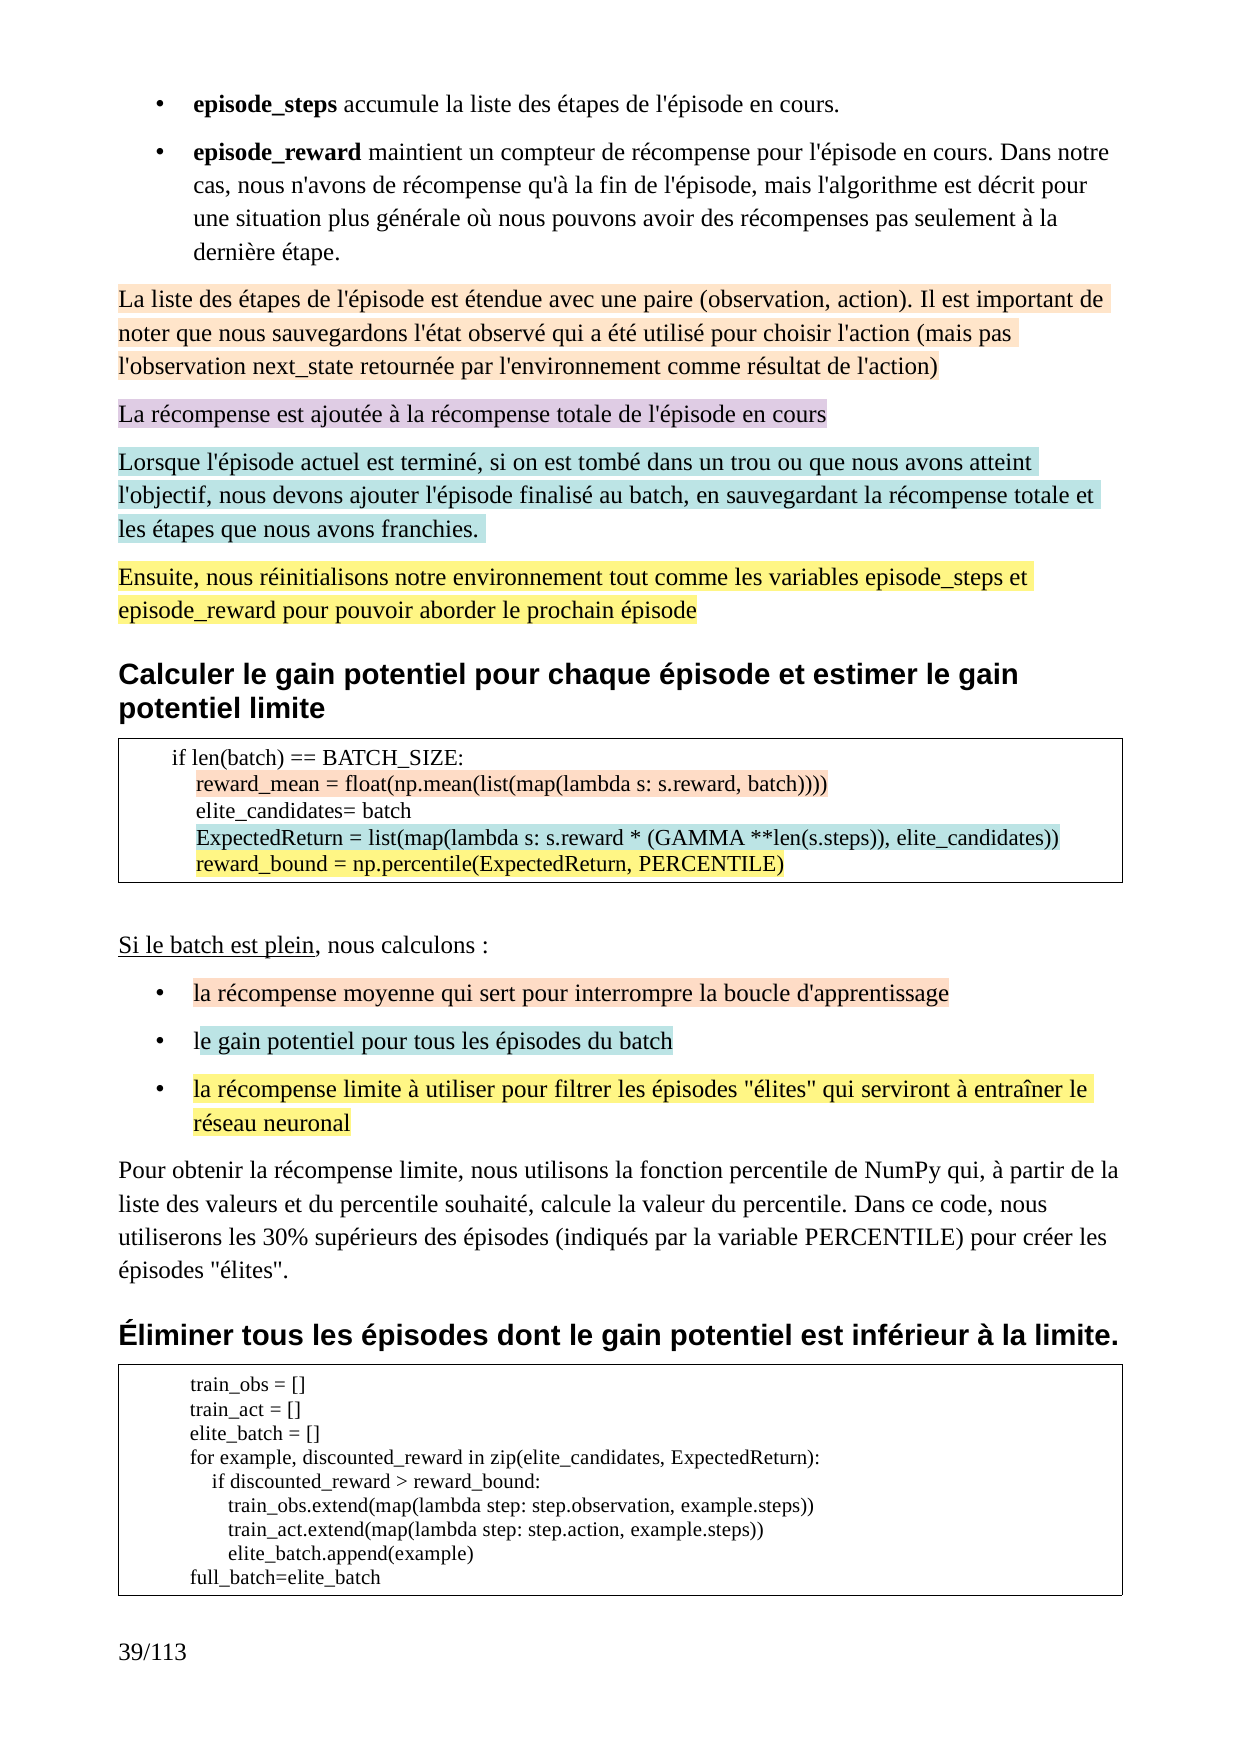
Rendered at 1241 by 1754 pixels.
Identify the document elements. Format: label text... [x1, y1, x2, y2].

list la récompense limite à utiliser pour filtrer les épisodes "élites" qui serviront à entraîner le réseau neuronal [156, 1074, 1122, 1136]
list episode_steps accumule la liste des étapes de l'épisode en cours. [156, 88, 1122, 118]
text Si le batch est plein, nous calculons : [118, 930, 1122, 959]
list episode_reward maintient un compteur de récompense pour l'épisode en cours. Dans notre cas, nous n'avons de récompense qu'à la fin de l'épisode, mais l'algorithme est décrit pour une situation plus générale où nous pouvons avoir des récompenses pas seulement à la dernière étape. [156, 136, 1122, 266]
text La liste des étapes de l'épisode est étendue avec une paire (observation, action). Il est important de noter que nous sauvegardons l'état observé qui a été utilisé pour choisir l'action (mais pas l'observation next_state retournée par l'environnement comme résultat de l'action) [118, 284, 1122, 380]
table_header train_obs = [] train_act = [] elite_batch = [] for example, discounted_reward in zip(elite_candidates, ExpectedReturn): if discounted_reward > reward_bound: train_obs.extend(map(lambda step: step.observation, example.steps)) train_act.extend(map(lambda step: step.action, example.steps)) elite_batch.append(example) full_batch=elite_batch [119, 1365, 1122, 1595]
text Pour obtenir la récompense limite, nous utilisons la fonction percentile de NumPy qui, à partir de la liste des valeurs et du percentile souhaité, calcule la valeur du percentile. Dans ce code, nous utiliserons les 30% supérieurs des épisodes (indiqués par la variable PERCENTILE) pour créer les épisodes "élites". [118, 1155, 1122, 1284]
text La récompense est ajoutée à la récompense totale de l'épisode en cours [118, 399, 1122, 428]
list le gain potentiel pour tous les épisodes du batch [156, 1026, 1122, 1055]
subtitle Éliminer tous les épisodes dont le gain potentiel est inférieur à la limite. [118, 1318, 1122, 1352]
table_header if len(batch) == BATCH_SIZE: reward_mean = float(np.mean(list(map(lambda s: s.reward, batch)))) elite_candidates= batch ExpectedReturn = list(map(lambda s: s.reward * (GAMMA **len(s.steps)), elite_candidates)) reward_bound = np.percentile(ExpectedReturn, PERCENTILE) [119, 739, 1122, 882]
list la récompense moyenne qui sert pour interrompre la boucle d'apprentissage [156, 978, 1122, 1007]
subtitle Calculer le gain potentiel pour chaque épisode et estimer le gain potentiel limite [118, 657, 1122, 725]
text Ensuite, nous réinitialisons notre environnement tout comme les variables episode_steps et episode_reward pour pouvoir aborder le prochain épisode [118, 561, 1122, 624]
text Lorsque l'épisode actuel est terminé, si on est tombé dans un trou ou que nous avons atteint l'objectif, nous devons ajouter l'épisode finalisé au batch, en sauvegardant la récompense totale et les étapes que nous avons franchies. [118, 447, 1122, 543]
